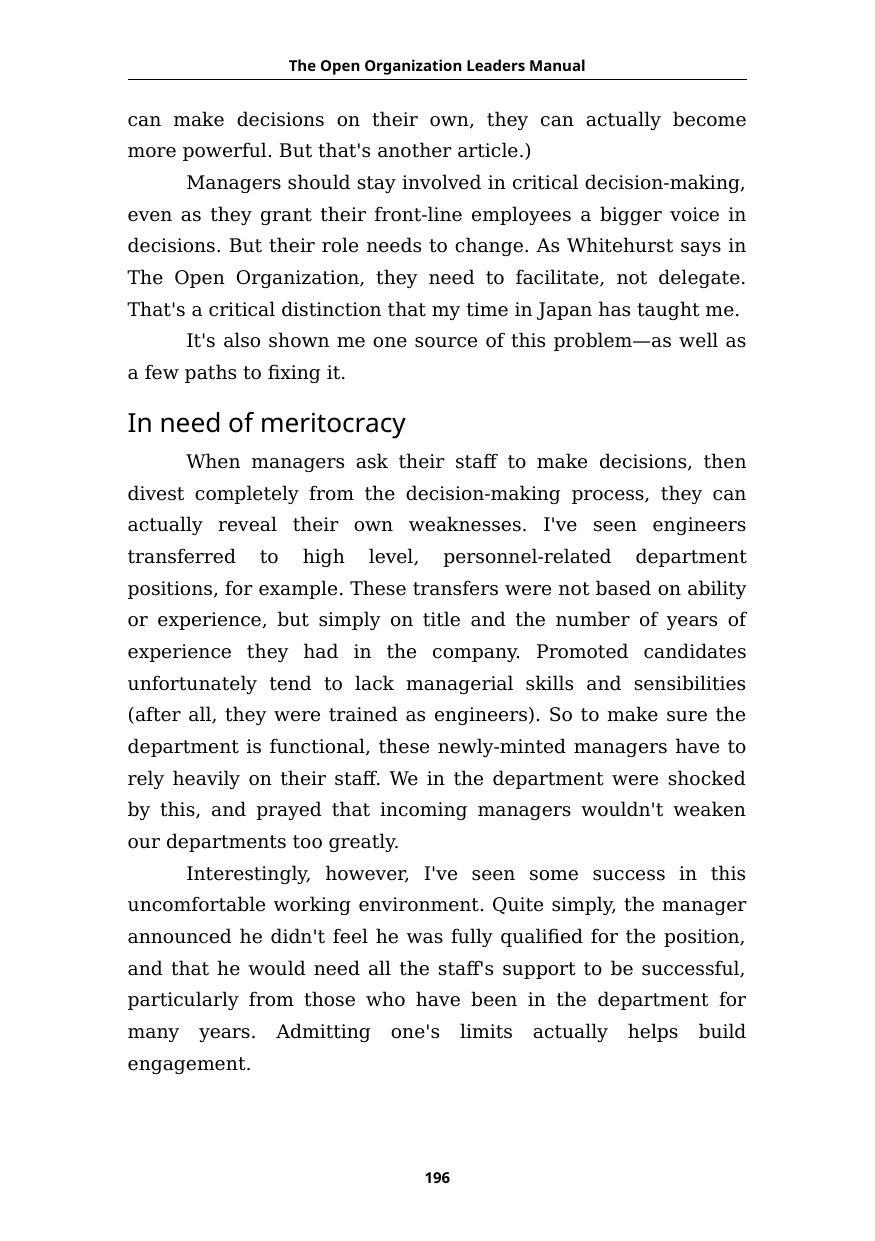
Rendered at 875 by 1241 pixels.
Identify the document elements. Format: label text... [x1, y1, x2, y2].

text It's also shown me one source of this problem—as well as a few paths to fixing it. [127, 330, 747, 384]
text Managers should stay involved in critical decision-making, even as they grant their front-line employees a bigger voice in decisions. But their role needs to change. As Whitehurst says in The Open Organization, they need to facilitate, not delegate. That's a critical distinction that my time in Japan has taught me. [127, 172, 747, 321]
text can make decisions on their own, they can actually become more powerful. But that's another article.) [127, 109, 747, 162]
text When managers ask their staff to make decisions, then divest completely from the decision-making process, they can actually reveal their own weaknesses. I've seen engineers transferred to high level, personnel-related department positions, for example. These transfers were not based on ability or experience, but simply on title and the number of years of experience they had in the company. Promoted candidates unfortunately tend to lack managerial skills and sensibilities (after all, they were trained as engineers). So to make sure the department is functional, these newly-minted managers have to rely heavily on their staff. We in the department were shocked by this, and prayed that incoming managers wouldn't weaken our departments too greatly. [127, 451, 747, 853]
subtitle In need of meritocracy [127, 408, 747, 439]
text Interestingly, however, I've seen some success in this uncomfortable working environment. Quite simply, the manager announced he didn't feel he was fully qualified for the position, and that he would need all the staff's support to be successful, particularly from those who have been in the department for many years. Admitting one's limits actually helps build engagement. [127, 863, 747, 1075]
